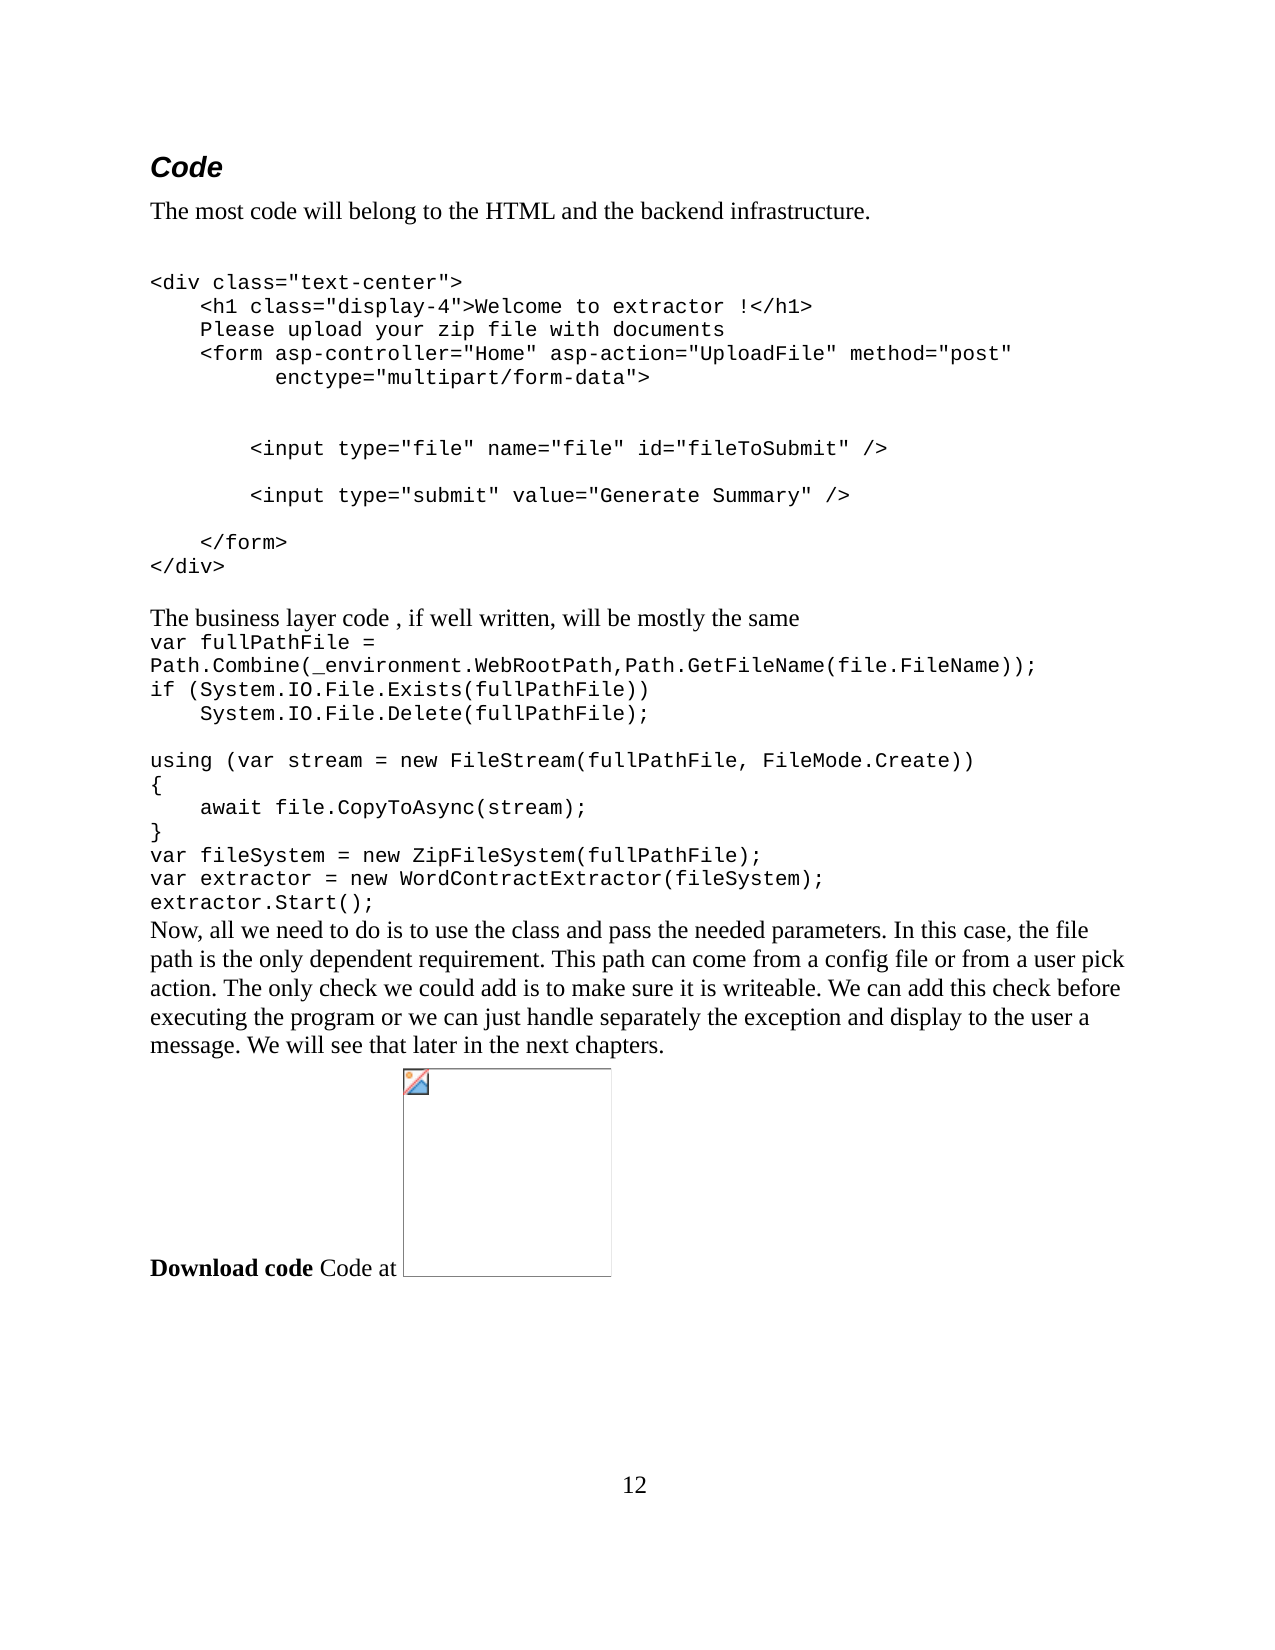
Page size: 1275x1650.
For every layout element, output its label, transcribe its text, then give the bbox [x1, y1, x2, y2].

text System.IO.File.Delete(fullPathFile); [150, 703, 1125, 726]
text var extractor = new WordContractExtractor(fileSystem); [150, 868, 1125, 892]
text using (var stream = new FileStream(fullPathFile, FileMode.Create)) [150, 750, 1125, 774]
text enctype="multipart/form-data"> [150, 367, 1125, 390]
text <div class="text-center"> [150, 272, 1125, 296]
text await file.CopyToAsync(stream); [150, 797, 1125, 821]
subtitle Code [150, 150, 1125, 183]
text var fileSystem = new ZipFileSystem(fullPathFile); [150, 845, 1125, 868]
text { [150, 774, 1125, 797]
text if (System.IO.File.Exists(fullPathFile)) [150, 679, 1125, 703]
text <h1 class="display-4">Welcome to extractor !</h1> [150, 296, 1125, 319]
text The most code will belong to the HTML and the backend infrastructure. [150, 196, 1125, 225]
text Download code Code at [150, 1068, 1125, 1282]
text </div> [150, 556, 1125, 579]
text </form> [150, 532, 1125, 556]
text <form asp-controller="Home" asp-action="UploadFile" method="post" [150, 343, 1125, 367]
text Please upload your zip file with documents [150, 319, 1125, 343]
text The business layer code , if well written, will be mostly the same [150, 603, 1125, 632]
text Now, all we need to do is to use the class and pass the needed parameters. In this case, the file path is the only dependent requirement. This path can come from a config file or from a user pick action. The only check we could add is to make sure it is writeable. We can add this check before executing the program or we can just handle separately the exception and display to the user a message. We will see that later in the next chapters. [150, 916, 1125, 1059]
text } [150, 821, 1125, 845]
text extractor.Start(); [150, 892, 1125, 916]
text var fullPathFile = Path.Combine(_environment.WebRootPath,Path.GetFileName(file.FileName)); [150, 632, 1125, 679]
text <input type="file" name="file" id="fileToSubmit" /> [150, 438, 1125, 461]
text <input type="submit" value="Generate Summary" /> [150, 485, 1125, 508]
